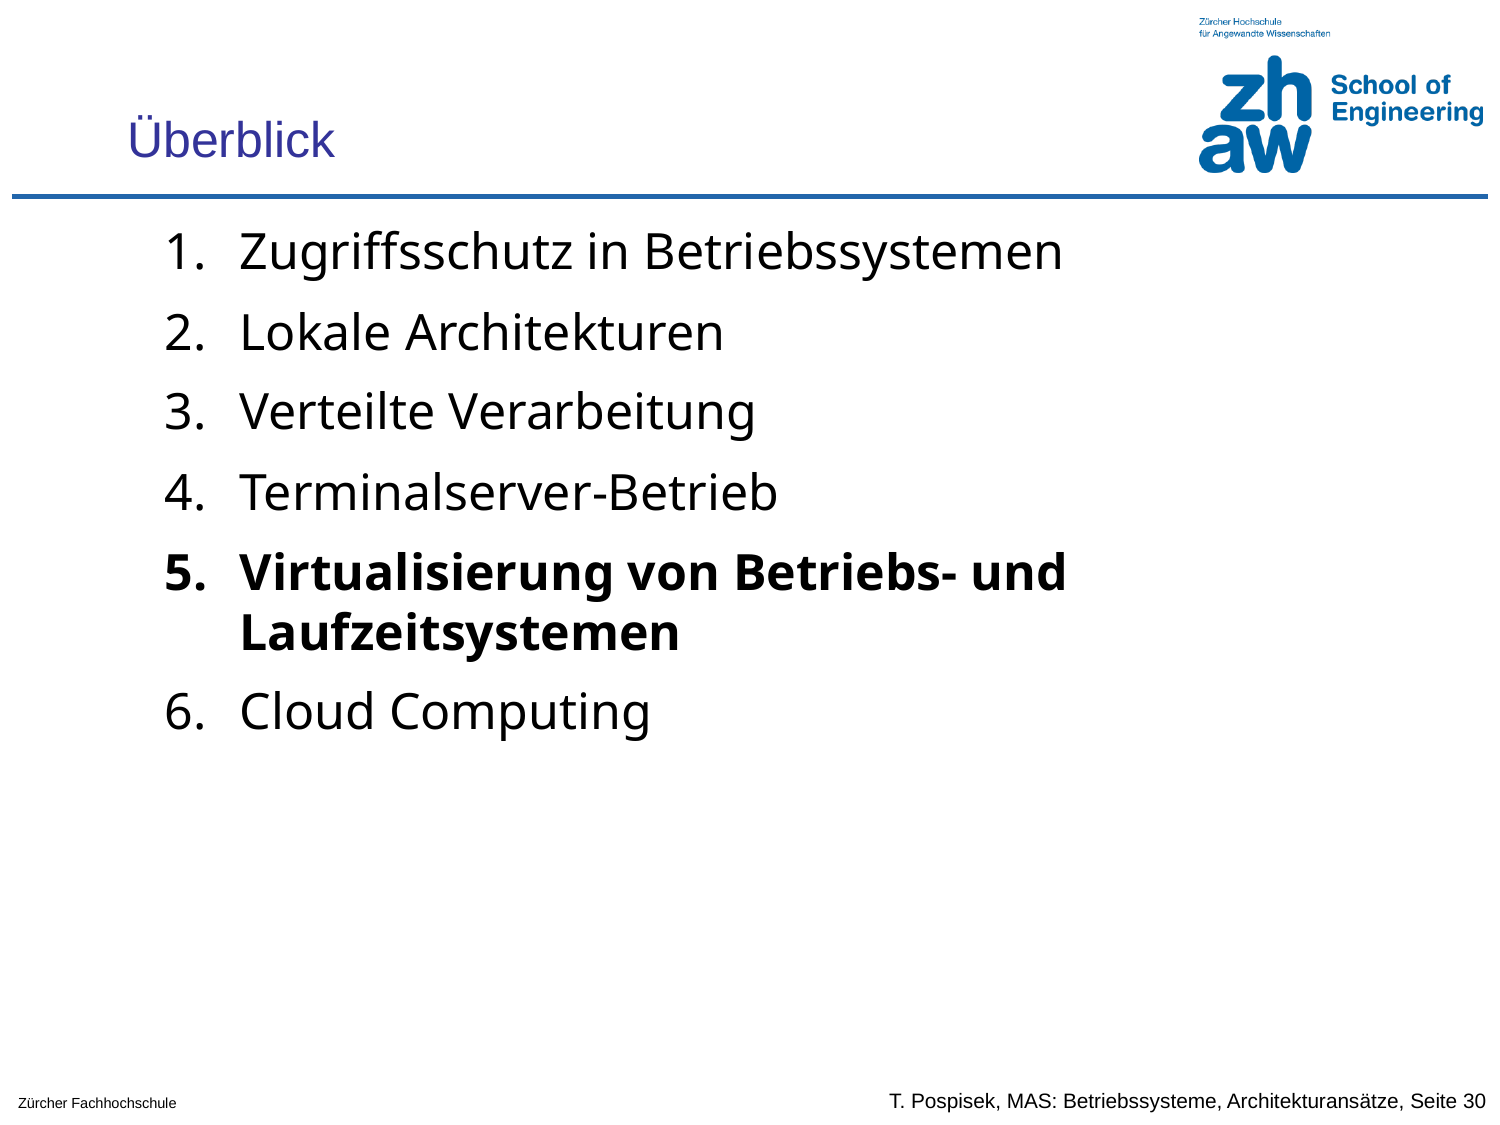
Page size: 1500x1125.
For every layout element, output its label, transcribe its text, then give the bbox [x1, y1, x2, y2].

title Überblick [112, 50, 1391, 175]
picture [1199, 18, 1483, 173]
text_box Zugriffsschutz in Betriebssystemen Lokale Architekturen Verteilte Verarbeitung Terminalserver-Betrieb Virtualisierung von Betriebs- und Laufzeitsystemen Cloud Computing [150, 212, 1365, 988]
